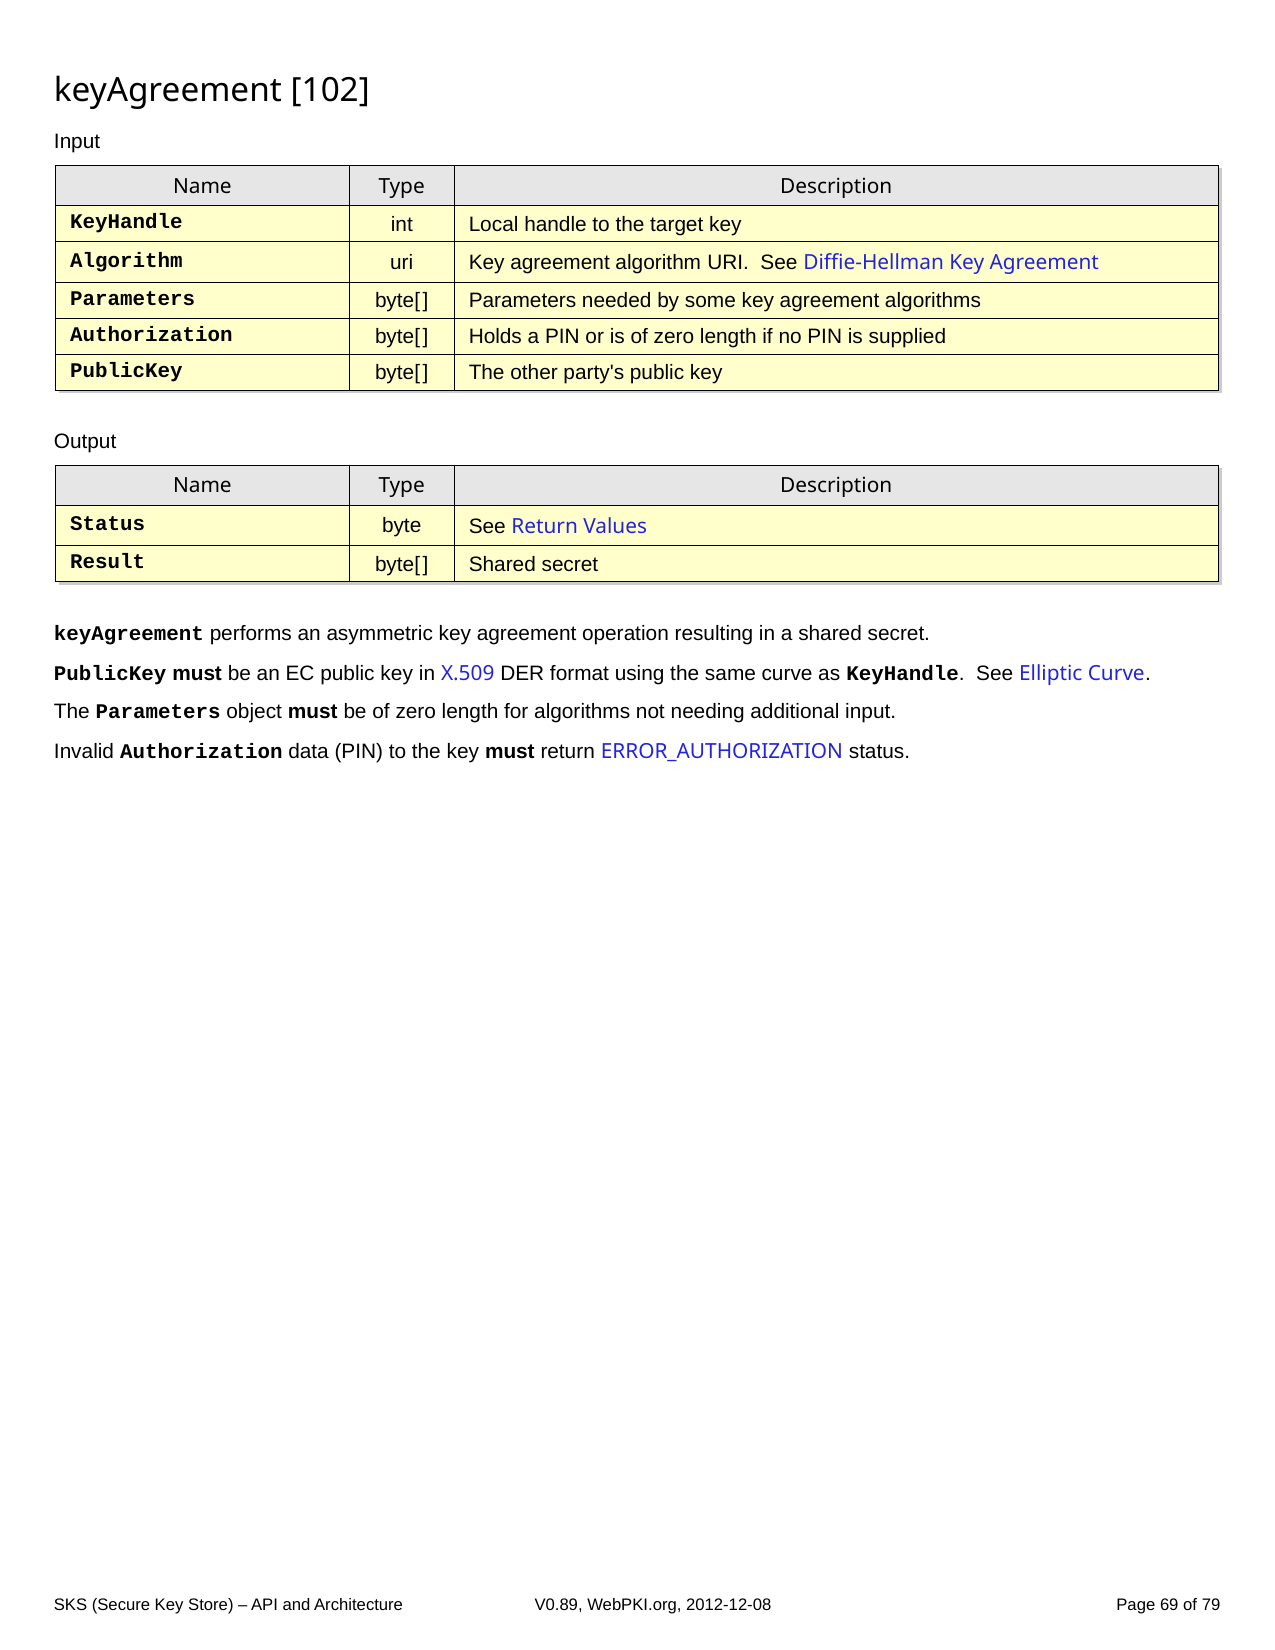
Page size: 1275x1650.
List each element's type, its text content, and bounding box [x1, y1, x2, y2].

table_cell Result [56, 546, 349, 581]
text Input [54, 129, 1221, 153]
table_header Name [56, 466, 349, 505]
table_cell byte⁮[ ] [350, 283, 454, 318]
table_header Name [56, 166, 349, 205]
text The Parameters object must be of zero length for algorithms not needing additional input. [54, 699, 1221, 724]
table_cell Holds a PIN or is of zero length if no PIN is supplied [455, 319, 1218, 353]
table_cell Shared secret [455, 546, 1218, 581]
table_cell The other party's public key [455, 355, 1218, 389]
table_cell Parameters needed by some key agreement algorithms [455, 283, 1218, 318]
table_cell Key agreement algorithm URI. See Diffie-Hellman Key Agreement ‎ [455, 242, 1218, 282]
text PublicKey must be an EC public key in X.509 DER format using the same curve as KeyHandle. See Elliptic Curve. [54, 658, 1221, 687]
text Output [54, 429, 1221, 453]
table_cell Status [56, 506, 349, 545]
table_cell See Return Values [455, 506, 1218, 545]
table_cell byte⁮[ ] [350, 355, 454, 389]
table_cell byte [350, 506, 454, 545]
table_header Description [455, 466, 1218, 505]
table_cell uri [350, 242, 454, 282]
text Invalid Authorization data (PIN) to the key must return ERROR_AUTHORIZATION status. [54, 736, 1221, 765]
table_cell Authorization [56, 319, 349, 353]
table_cell byte⁮[ ] [350, 546, 454, 581]
table_cell int [350, 206, 454, 241]
table_header Description [455, 166, 1218, 205]
table_cell KeyHandle [56, 206, 349, 241]
table_cell PublicKey [56, 355, 349, 389]
table_cell Local handle to the target key [455, 206, 1218, 241]
table_cell byte⁮[ ] [350, 319, 454, 353]
subtitle keyAgreement [102] [54, 66, 1221, 111]
table_cell Parameters [56, 283, 349, 318]
table_header Type [350, 466, 454, 505]
table_cell Algorithm [56, 242, 349, 282]
table_header Type [350, 166, 454, 205]
text keyAgreement performs an asymmetric key agreement operation resulting in a shared secret. [54, 621, 1221, 647]
